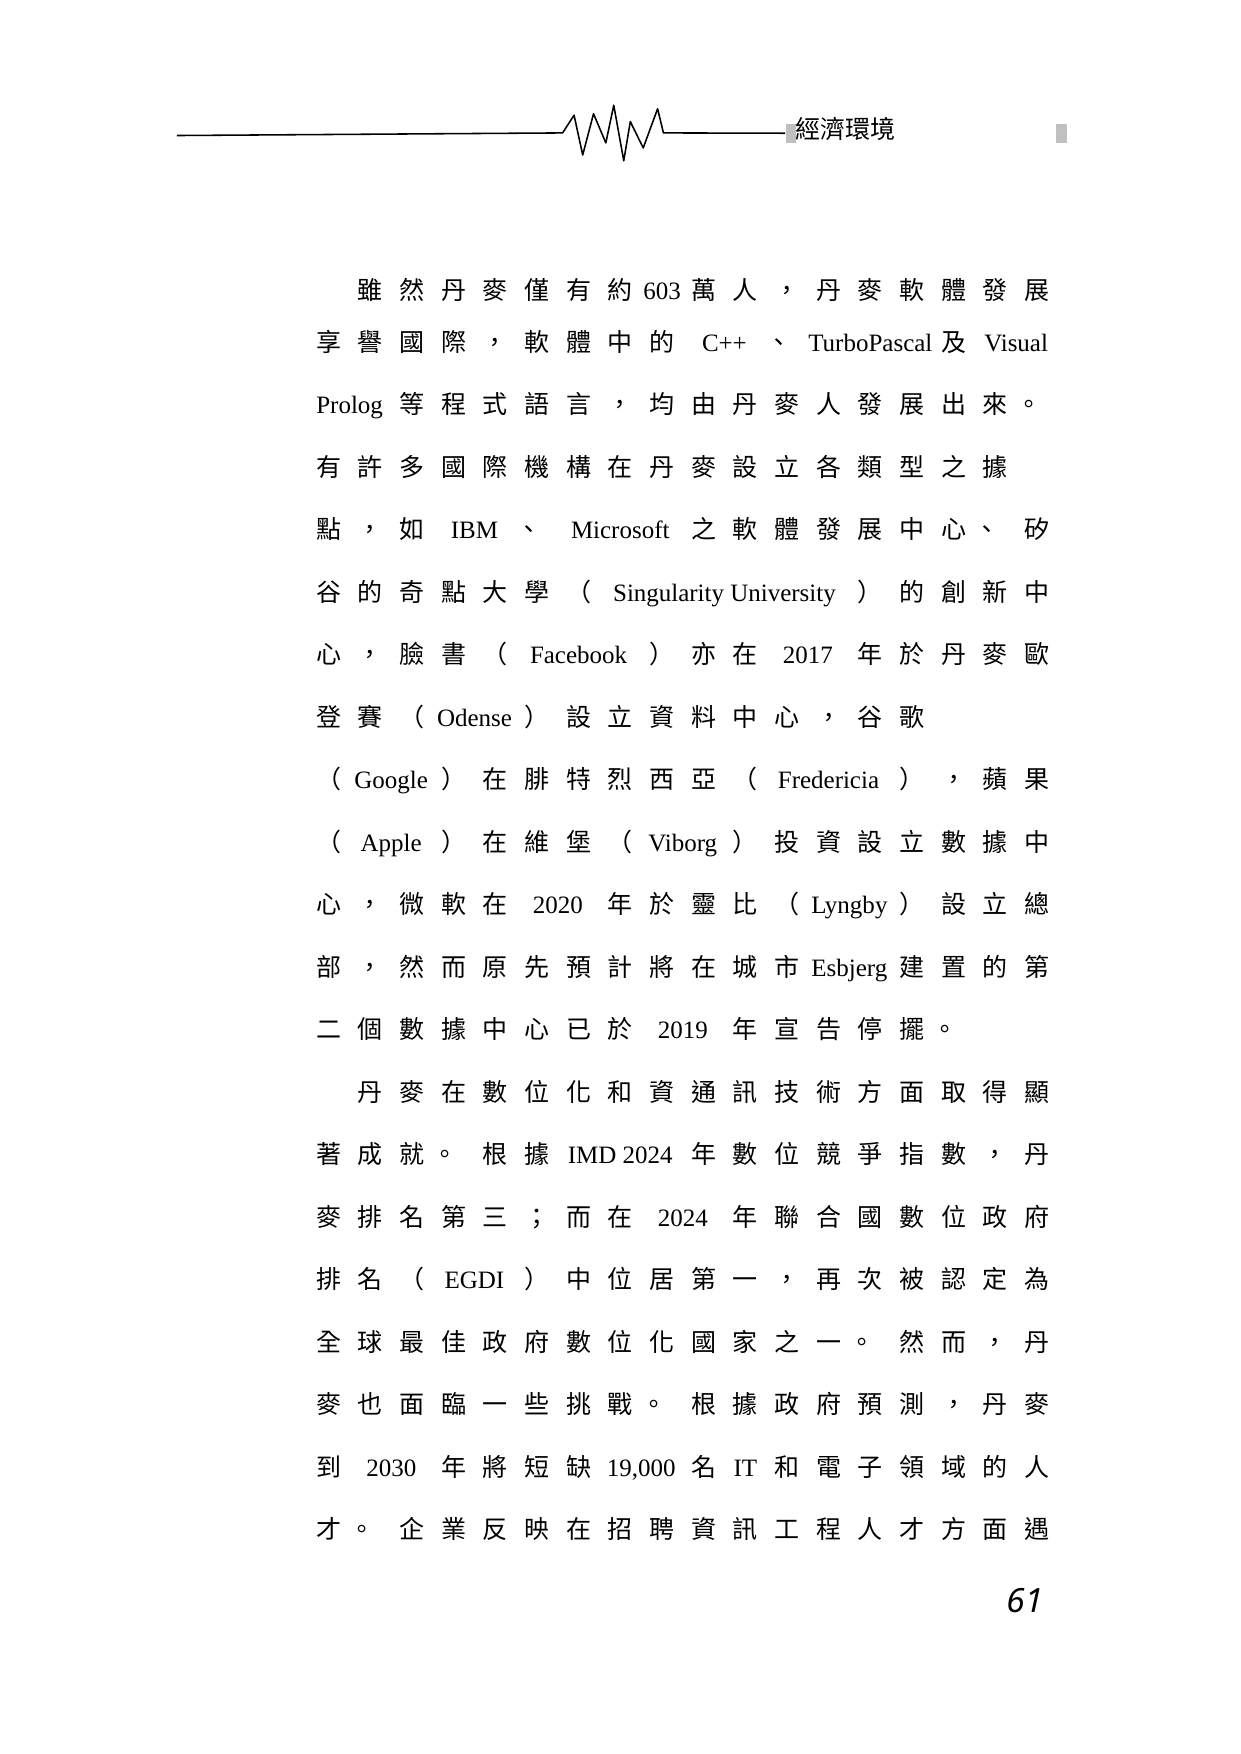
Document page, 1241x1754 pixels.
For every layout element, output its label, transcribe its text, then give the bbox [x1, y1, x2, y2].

text 丹麥在數位化和資通訊技術方面取得顯著成就。根據IMD 2024年數位競爭指數，丹麥排名第三；而在2024年聯合國數位政府排名（EGDI）中位居第一，再次被認定為全球最佳政府數位化國家之一。然而，丹麥也面臨一些挑戰。根據政府預測，丹麥到2030年將短缺19,000名IT和電子領域的人才。企業反映在招聘資訊工程人才方面遇 [281, 1049, 1058, 1549]
text 雖然丹麥僅有約603萬人，丹麥軟體發展享譽國際，軟體中的C++、TurboPascal及Visual Prolog等程式語言，均由丹麥人發展出來。有許多國際機構在丹麥設立各類型之據點，如IBM、Microsoft之軟體發展中心、矽谷的奇點大學（Singularity University）的創新中心，臉書（Facebook）亦在2017年於丹麥歐登賽（Odense）設立資料中心，谷歌（Google）在腓特烈西亞（Fredericia），蘋果（Apple）在維堡（Viborg）投資設立數據中心，微軟在2020年於靈比（Lyngby）設立總部，然而原先預計將在城市Esbjerg建置的第二個數據中心已於2019年宣告停擺。 [281, 236, 1058, 1049]
